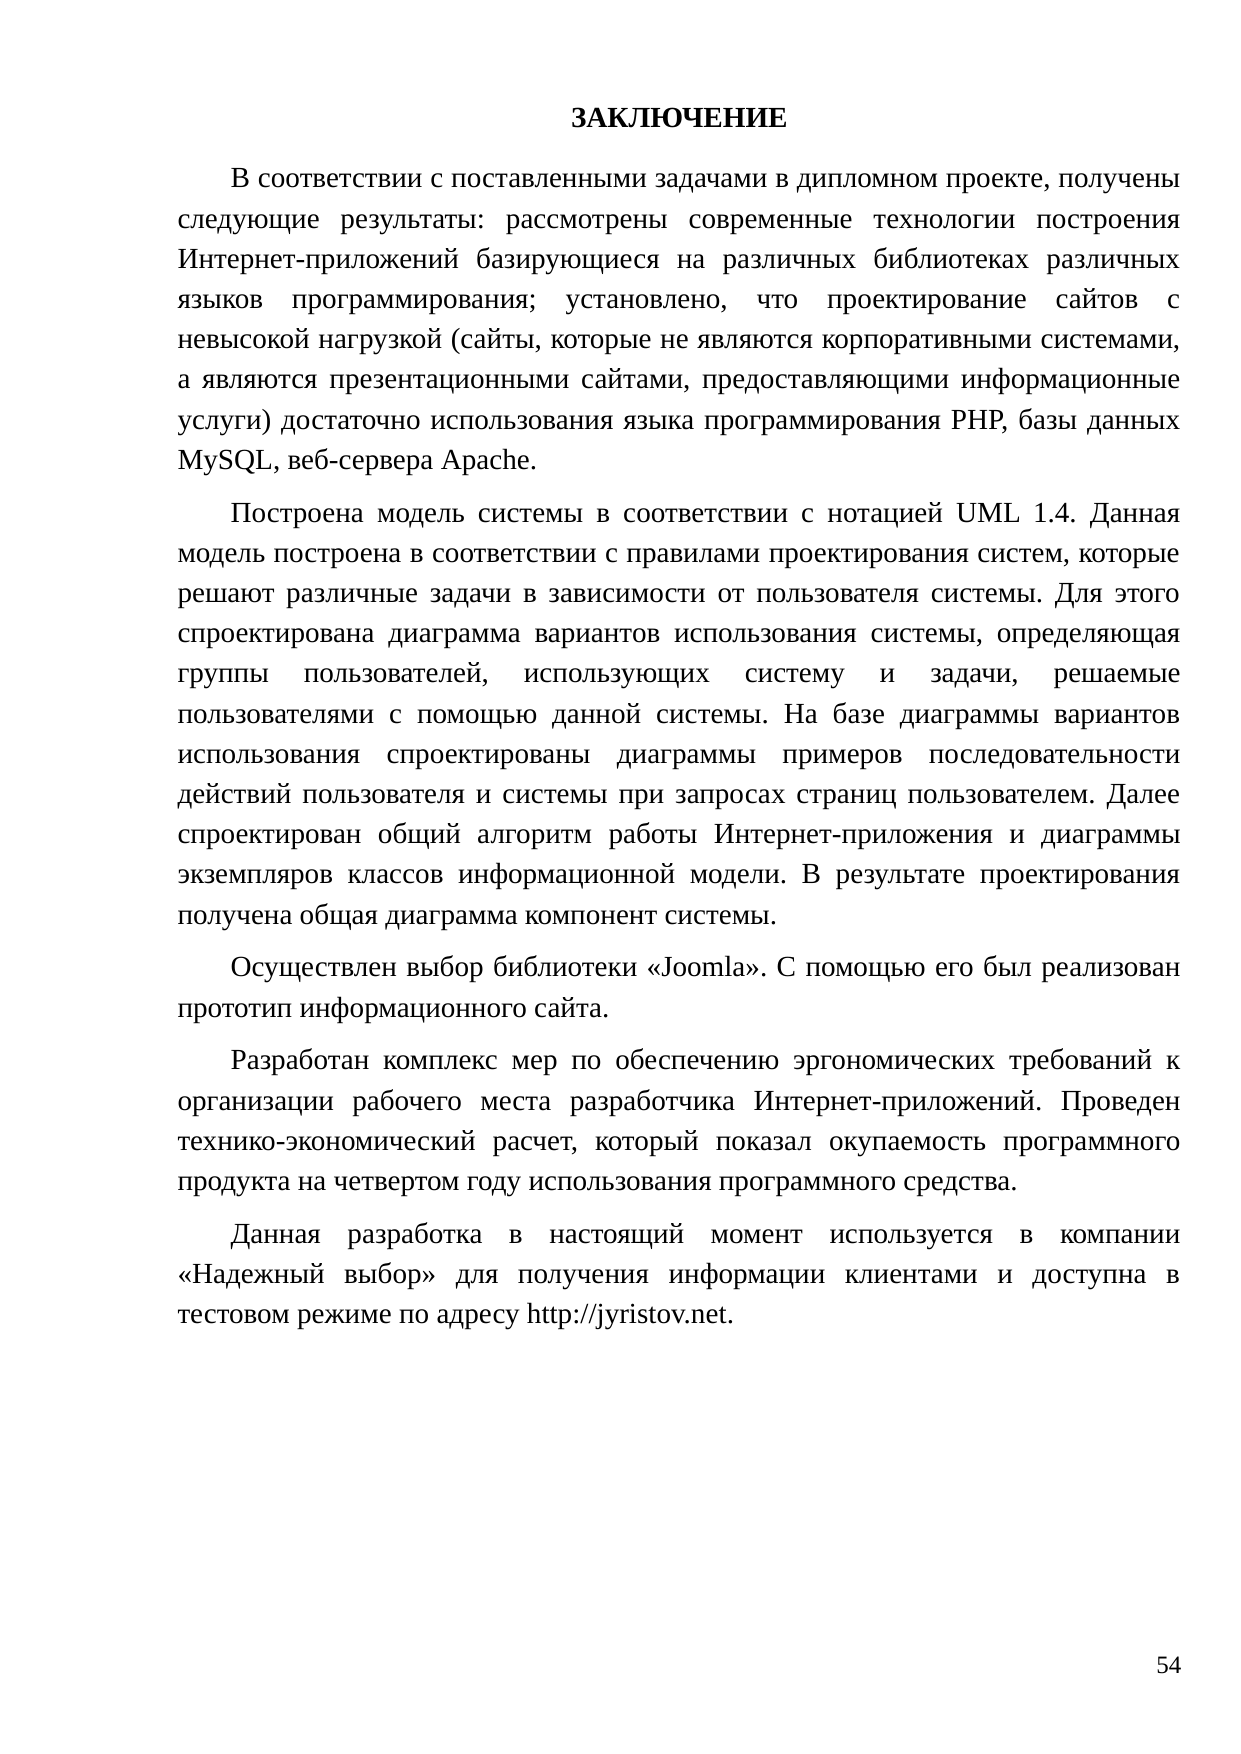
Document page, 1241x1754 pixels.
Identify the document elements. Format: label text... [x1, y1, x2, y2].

text В соответствии с поставленными задачами в дипломном проекте, получены следующие результаты: рассмотрены современные технологии построения Интернет-приложений базирующиеся на различных библиотеках различных языков программирования; установлено, что проектирование сайтов с невысокой нагрузкой (сайты, которые не являются корпоративными системами, а являются презентационными сайтами, предоставляющими информационные услуги) достаточно использования языка программирования PHP, базы данных MySQL, веб-сервера Apache. [177, 161, 1181, 476]
text ЗАКЛЮЧЕНИЕ [177, 100, 1181, 133]
text Разработан комплекс мер по обеспечению эргономических требований к организации рабочего места разработчика Интернет-приложений. Проведен технико-экономический расчет, который показал окупаемость программного продукта на четвертом году использования программного средства. [177, 1042, 1181, 1197]
text Данная разработка в настоящий момент используется в компании «Надежный выбор» для получения информации клиентами и доступна в тестовом режиме по адресу http://jyristov.net. [177, 1216, 1181, 1330]
text Осуществлен выбор библиотеки «Joomla». С помощью его был реализован прототип информационного сайта. [177, 949, 1181, 1023]
text Построена модель системы в соответствии с нотацией UML 1.4. Данная модель построена в соответствии с правилами проектирования систем, которые решают различные задачи в зависимости от пользователя системы. Для этого спроектирована диаграмма вариантов использования системы, определяющая группы пользователей, использующих систему и задачи, решаемые пользователями с помощью данной системы. На базе диаграммы вариантов использования спроектированы диаграммы примеров последовательности действий пользователя и системы при запросах страниц пользователем. Далее спроектирован общий алгоритм работы Интернет-приложения и диаграммы экземпляров классов информационной модели. В результате проектирования получена общая диаграмма компонент системы. [177, 495, 1181, 930]
